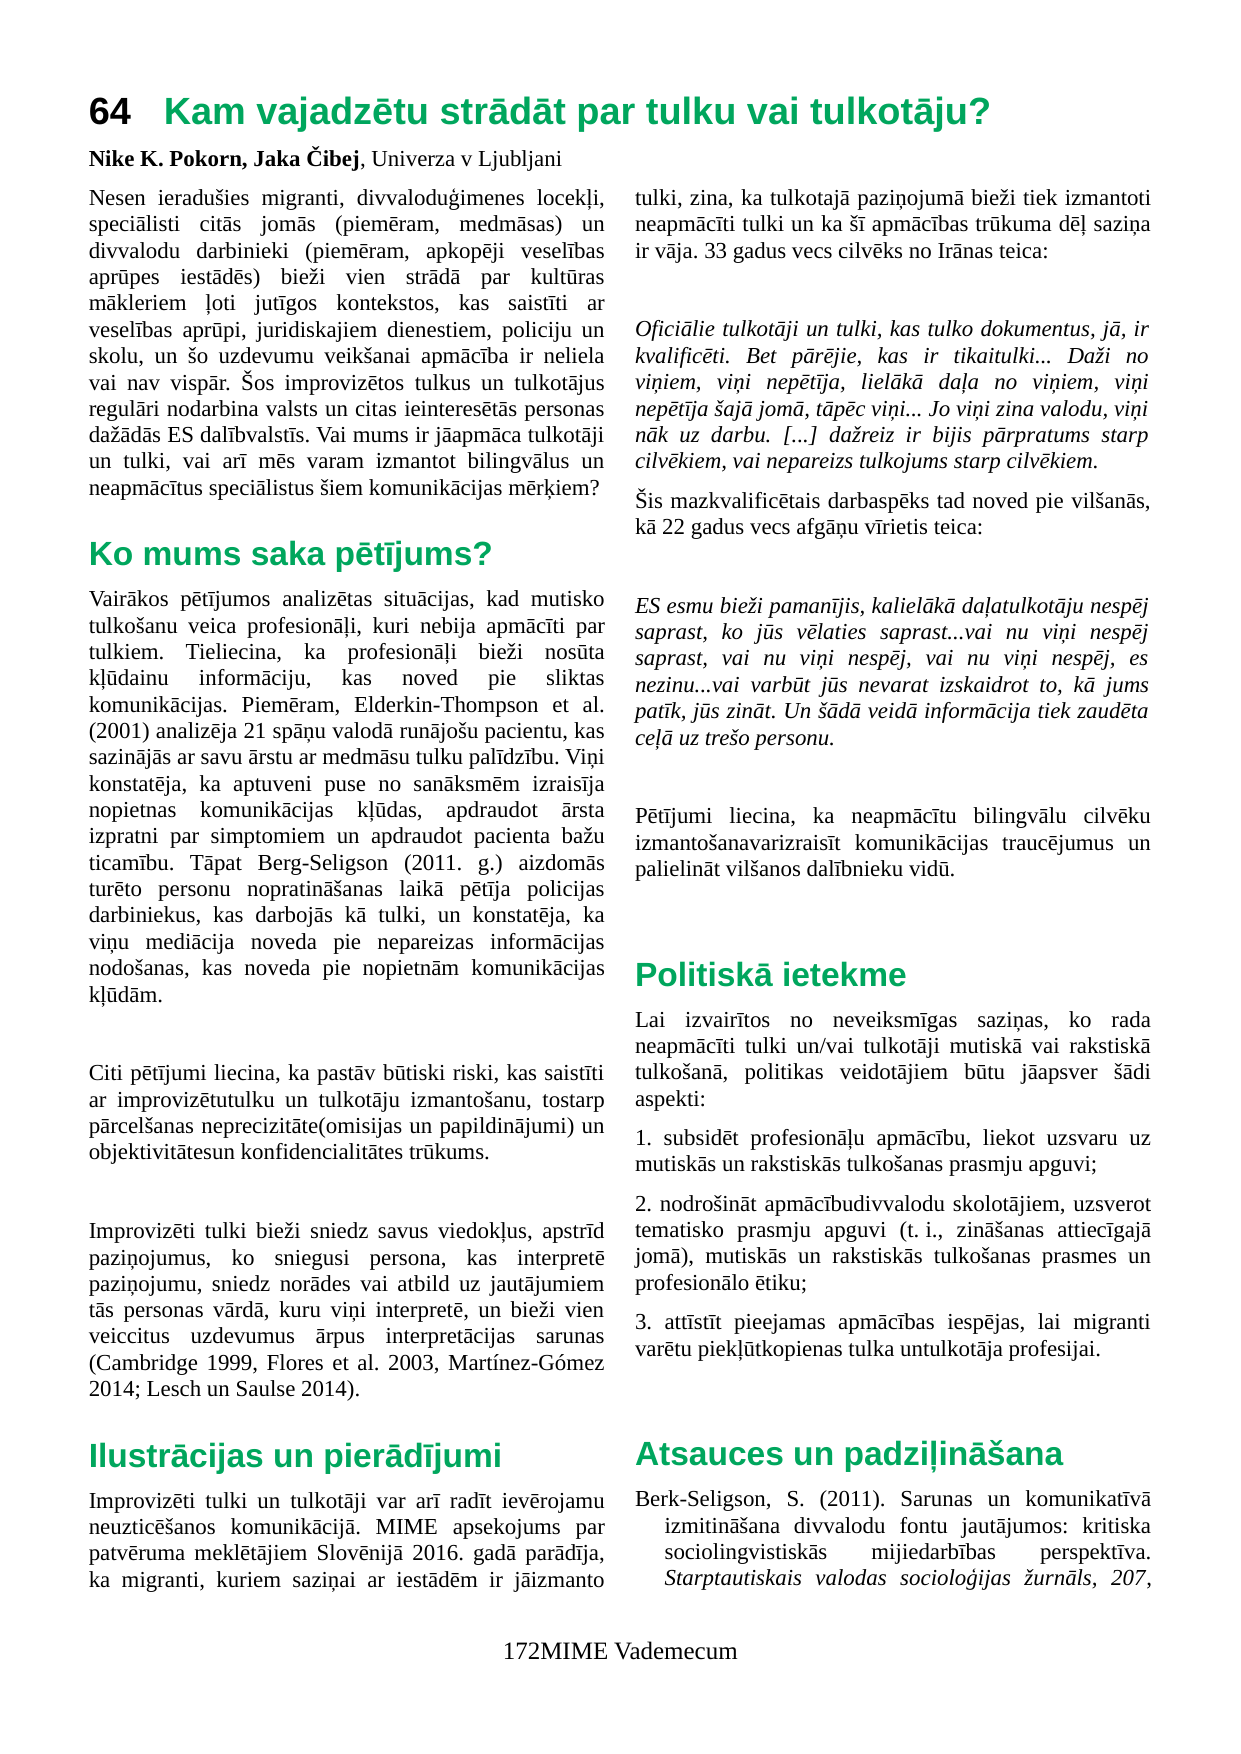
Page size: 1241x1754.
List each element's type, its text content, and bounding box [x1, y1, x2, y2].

text tulki, zina, ka tulkotajā paziņojumā bieži tiek izmantoti neapmācīti tulki un ka šī apmācības trūkuma dēļ saziņa ir vāja. 33 gadus vecs cilvēks no Irānas teica: [635, 184, 1152, 263]
text ES esmu bieži pamanījis, kalielākā daļatulkotāju nespēj saprast, ko jūs vēlaties saprast...vai nu viņi nespēj saprast, vai nu viņi nespēj, vai nu viņi nespēj, es nezinu...vai varbūt jūs nevarat izskaidrot to, kā jums patīk, jūs zināt. Un šādā veidā informācija tiek zaudēta ceļā uz trešo personu. [635, 592, 1152, 750]
text Vairākos pētījumos analizētas situācijas, kad mutisko tulkošanu veica profesionāļi, kuri nebija apmācīti par tulkiem. Tieliecina, ka profesionāļi bieži nosūta kļūdainu informāciju, kas noved pie sliktas komunikācijas. Piemēram, Elderkin-Thompson et al. (2001) analizēja 21 spāņu valodā runājošu pacientu, kas sazinājās ar savu ārstu ar medmāsu tulku palīdzību. Viņi konstatēja, ka aptuveni puse no sanāksmēm izraisīja nopietnas komunikācijas kļūdas, apdraudot ārsta izpratni par simptomiem un apdraudot pacienta bažu ticamību. Tāpat Berg-Seligson (2011. g.) aizdomās turēto personu nopratināšanas laikā pētīja policijas darbiniekus, kas darbojās kā tulki, un konstatēja, ka viņu mediācija noveda pie nepareizas informācijas nodošanas, kas noveda pie nopietnām komunikācijas kļūdām. [88, 585, 605, 1007]
text Berk-Seligson, S. (2011). Sarunas un komunikatīvā izmitināšana divvalodu fontu jautājumos: kritiska sociolingvistiskās mijiedarbības perspektīva. Starptautiskais valodas socioloģijas žurnāls, 207, [635, 1485, 1152, 1591]
text Improvizēti tulki un tulkotāji var arī radīt ievērojamu neuzticēšanos komunikācijā. MIME apsekojums par patvēruma meklētājiem Slovēnijā 2016. gadā parādīja, ka migranti, kuriem saziņai ar iestādēm ir jāizmanto [88, 1487, 605, 1592]
subtitle Politiskā ietekme [635, 954, 1152, 993]
subtitle Atsauces un padziļināšana [635, 1434, 1152, 1473]
text Improvizēti tulki bieži sniedz savus viedokļus, apstrīd paziņojumus, ko sniegusi persona, kas interpretē paziņojumu, sniedz norādes vai atbild uz jautājumiem tās personas vārdā, kuru viņi interpretē, un bieži vien veiccitus uzdevumus ārpus interpretācijas sarunas (Cambridge 1999, Flores et al. 2003, Martínez-Gómez 2014; Lesch un Saulse 2014). [88, 1217, 605, 1402]
text Pētījumi liecina, ka neapmācītu bilingvālu cilvēku izmantošanavarizraisīt komunikācijas traucējumus un palielināt vilšanos dalībnieku vidū. [635, 802, 1152, 881]
text 3. attīstīt pieejamas apmācības iespējas, lai migranti varētu piekļūtkopienas tulka untulkotāja profesijai. [635, 1308, 1152, 1361]
subtitle Ko mums saka pētījums? [88, 534, 605, 573]
text Šis mazkvalificētais darbaspēks tad noved pie vilšanās, kā 22 gadus vecs afgāņu vīrietis teica: [635, 487, 1152, 539]
subtitle Kam vajadzētu strādāt par tulku vai tulkotāju? [88, 88, 1152, 132]
text 2. nodrošināt apmācībudivvalodu skolotājiem, uzsverot tematisko prasmju apguvi (t. i., zināšanas attiecīgajā jomā), mutiskās un rakstiskās tulkošanas prasmes un profesionālo ētiku; [635, 1190, 1152, 1295]
text Oficiālie tulkotāji un tulki, kas tulko dokumentus, jā, ir kvalificēti. Bet pārējie, kas ir tikaitulki... Daži no viņiem, viņi nepētīja, lielākā daļa no viņiem, viņi nepētīja šajā jomā, tāpēc viņi... Jo viņi zina valodu, viņi nāk uz darbu. [...] dažreiz ir bijis pārpratums starp cilvēkiem, vai nepareizs tulkojums starp cilvēkiem. [635, 316, 1152, 474]
text 1. subsidēt profesionāļu apmācību, liekot uzsvaru uz mutiskās un rakstiskās tulkošanas prasmju apguvi; [635, 1124, 1152, 1177]
text Lai izvairītos no neveiksmīgas saziņas, ko rada neapmācīti tulki un/vai tulkotāji mutiskā vai rakstiskā tulkošanā, politikas veidotājiem būtu jāapsver šādi aspekti: [635, 1006, 1152, 1111]
text Nike K. Pokorn, Jaka Čibej, Univerza v Ljubljani [88, 145, 1152, 171]
subtitle Ilustrācijas un pierādījumi [88, 1436, 605, 1474]
text Nesen ieradušies migranti, divvaloduģimenes locekļi, speciālisti citās jomās (piemēram, medmāsas) un divvalodu darbinieki (piemēram, apkopēji veselības aprūpes iestādēs) bieži vien strādā par kultūras mākleriem ļoti jutīgos kontekstos, kas saistīti ar veselības aprūpi, juridiskajiem dienestiem, policiju un skolu, un šo uzdevumu veikšanai apmācība ir neliela vai nav vispār. Šos improvizētos tulkus un tulkotājus regulāri nodarbina valsts un citas ieinteresētās personas dažādās ES dalībvalstīs. Vai mums ir jāapmāca tulkotāji un tulki, vai arī mēs varam izmantot bilingvālus un neapmācītus speciālistus šiem komunikācijas mērķiem? [88, 184, 605, 500]
text Citi pētījumi liecina, ka pastāv būtiski riski, kas saistīti ar improvizētutulku un tulkotāju izmantošanu, tostarp pārcelšanas neprecizitāte(omisijas un papildinājumi) un objektivitātesun konfidencialitātes trūkums. [88, 1059, 605, 1165]
